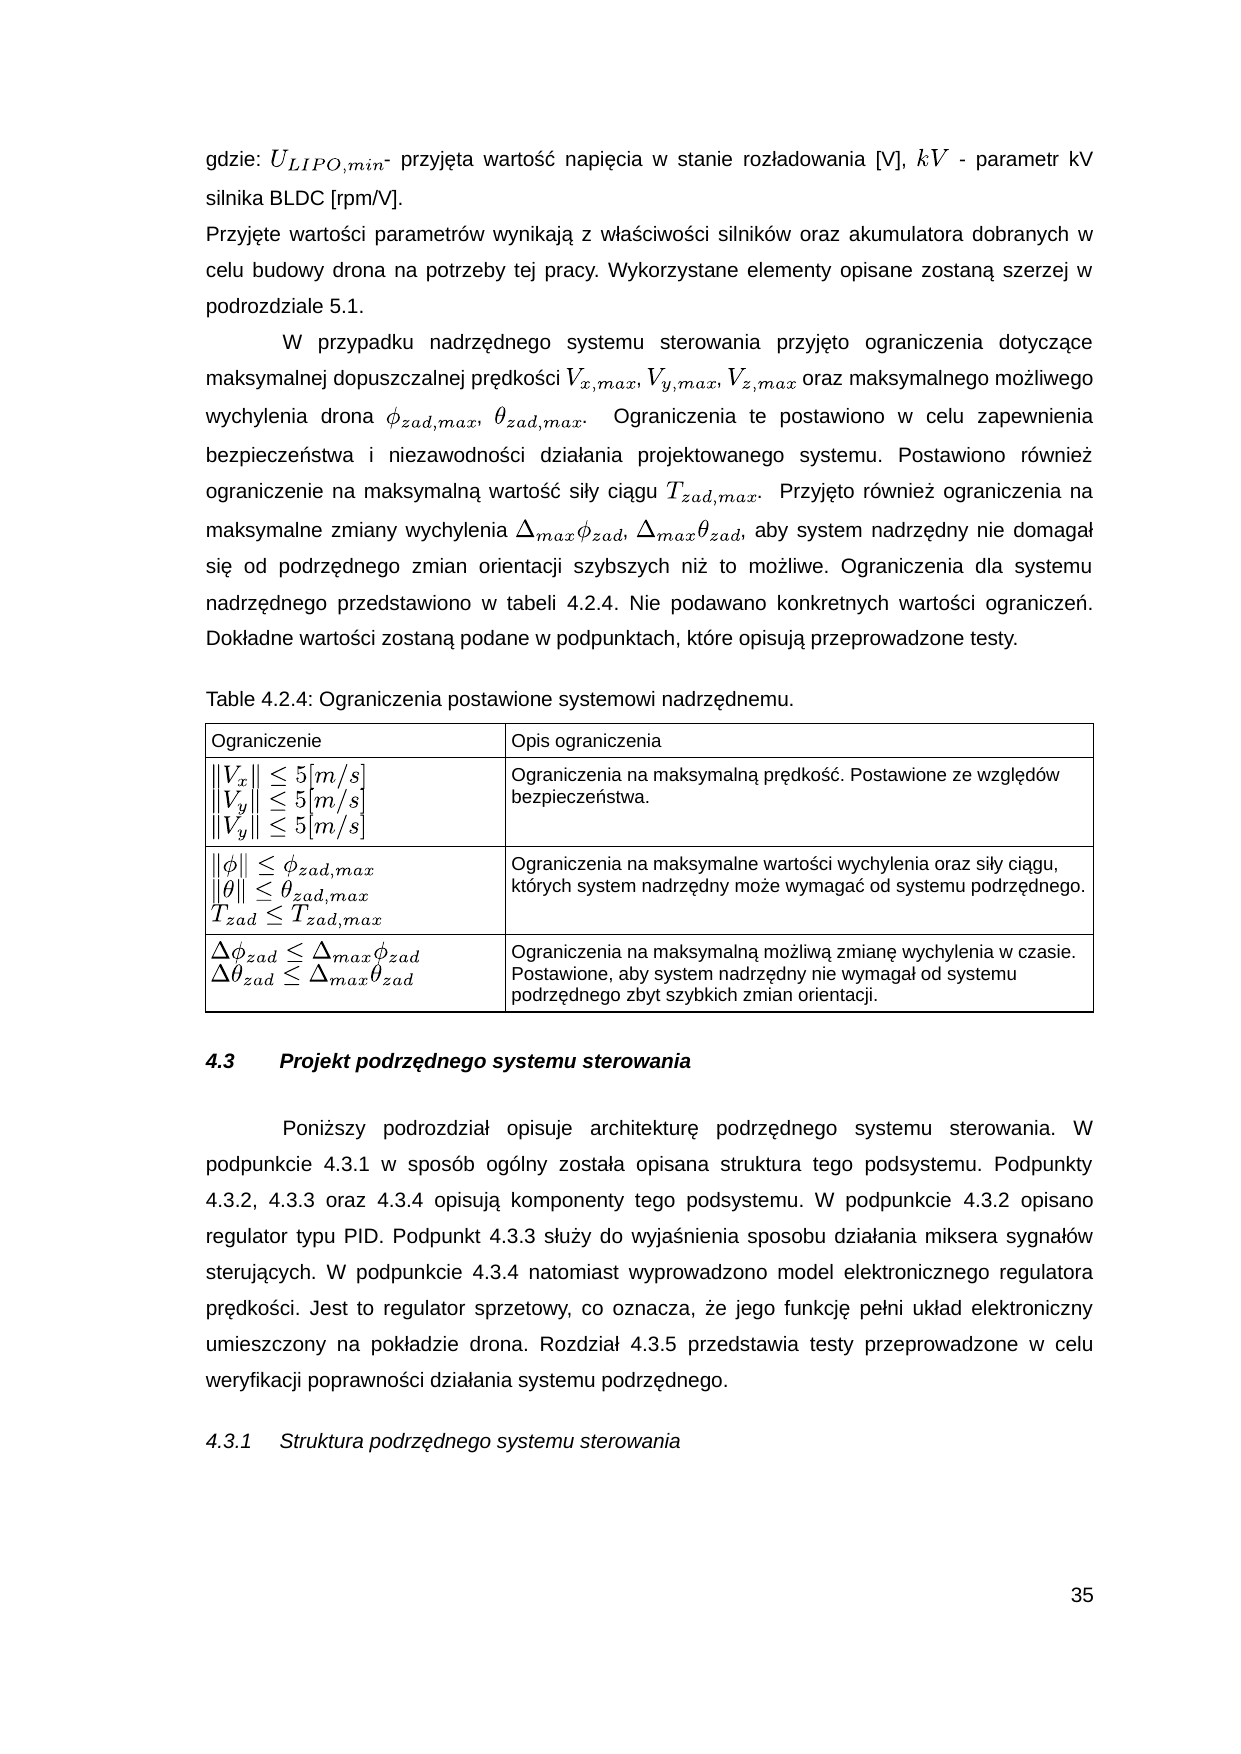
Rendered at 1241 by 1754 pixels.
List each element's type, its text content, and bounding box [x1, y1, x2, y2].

table_cell [206, 935, 505, 1011]
text Table 4.2.4: Ograniczenia postawione systemowi nadrzędnemu. [206, 687, 1093, 711]
table_cell Ograniczenia na maksymalną możliwą zmianę wychylenia w czasie. Postawione, aby system nadrzędny nie wymagał od systemu podrzędnego zbyt szybkich zmian orientacji. [506, 935, 1093, 1011]
table_cell [206, 847, 505, 934]
table_header Opis ograniczenia [506, 724, 1093, 757]
text gdzie: - przyjęta wartość napięcia w stanie rozładowania [V], - parametr kV silnika BLDC [rpm/V]. [206, 147, 1093, 210]
table_cell [206, 758, 505, 846]
table_cell Ograniczenia na maksymalne wartości wychylenia oraz siły ciągu, których system nadrzędny może wymagać od systemu podrzędnego. [506, 847, 1093, 934]
text W przypadku nadrzędnego systemu sterowania przyjęto ograniczenia dotyczące maksymalnej dopuszczalnej prędkości , , oraz maksymalnego możliwego wychylenia drona , . Ograniczenia te postawiono w celu zapewnienia bezpieczeństwa i niezawodności działania projektowanego systemu. Postawiono również ograniczenie na maksymalną wartość siły ciągu . Przyjęto również ograniczenia na maksymalne zmiany wychylenia , , aby system nadrzędny nie domagał się od podrzędnego zmian orientacji szybszych niż to możliwe. Ograniczenia dla systemu nadrzędnego przedstawiono w tabeli 4.2.4. Nie podawano konkretnych wartości ograniczeń. Dokładne wartości zostaną podane w podpunktach, które opisują przeprowadzone testy. [206, 329, 1093, 650]
text Przyjęte wartości parametrów wynikają z właściwości silników oraz akumulatora dobranych w celu budowy drona na potrzeby tej pracy. Wykorzystane elementy opisane zostaną szerzej w podrozdziale 5.1. [206, 222, 1093, 317]
text Poniższy podrozdział opisuje architekturę podrzędnego systemu sterowania. W podpunkcie 4.3.1 w sposób ogólny została opisana struktura tego podsystemu. Podpunkty 4.3.2, 4.3.3 oraz 4.3.4 opisują komponenty tego podsystemu. W podpunkcie 4.3.2 opisano regulator typu PID. Podpunkt 4.3.3 służy do wyjaśnienia sposobu działania miksera sygnałów sterujących. W podpunkcie 4.3.4 natomiast wyprowadzono model elektronicznego regulatora prędkości. Jest to regulator sprzetowy, co oznacza, że jego funkcję pełni układ elektroniczny umieszczony na pokładzie drona. Rozdział 4.3.5 przedstawia testy przeprowadzone w celu weryfikacji poprawności działania systemu podrzędnego. [206, 1116, 1093, 1392]
subtitle Struktura podrzędnego systemu sterowania [206, 1428, 1093, 1452]
subtitle Projekt podrzędnego systemu sterowania [206, 1049, 1093, 1073]
table_cell Ograniczenia na maksymalną prędkość. Postawione ze względów bezpieczeństwa. [506, 758, 1093, 846]
table_header Ograniczenie [206, 724, 505, 757]
